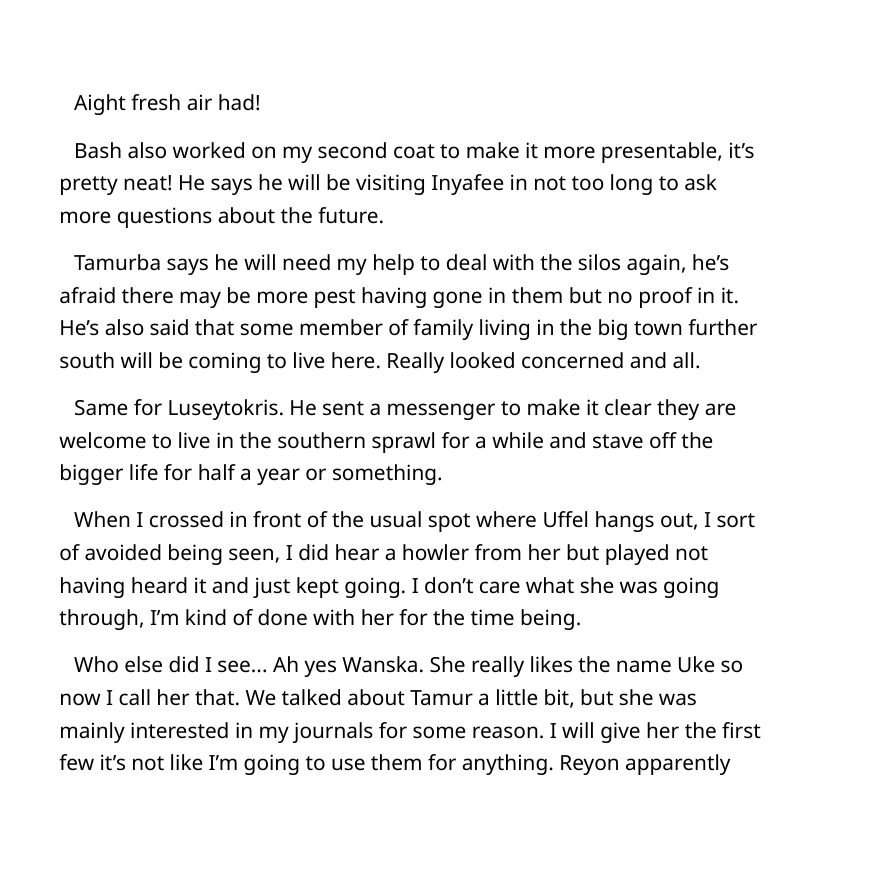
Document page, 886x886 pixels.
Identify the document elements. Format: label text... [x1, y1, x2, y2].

text Aight fresh air had! [59, 88, 768, 117]
text Tamurba says he will need my help to deal with the silos again, he’s afraid there may be more pest having gone in them but no proof in it. He’s also said that some member of family living in the big town further south will be coming to live here. Really looked concerned and all. [59, 248, 768, 374]
text Bash also worked on my second coat to make it more presentable, it’s pretty neat! He says he will be visiting Inyafee in not too long to ask more questions about the future. [59, 136, 768, 229]
text When I crossed in front of the usual spot where Uffel hangs out, I sort of avoided being seen, I did hear a howler from her but played not having heard it and just kept going. I don’t care what she was going through, I’m kind of done with her for the time being. [59, 506, 768, 632]
text Who else did I see... Ah yes Wanska. She really likes the name Uke so now I call her that. We talked about Tamur a little bit, but she was mainly interested in my journals for some reason. I will give her the first few it’s not like I’m going to use them for anything. Reyon apparently [59, 651, 768, 777]
text Same for Luseytokris. He sent a messenger to make it clear they are welcome to live in the southern sprawl for a while and stave off the bigger life for half a year or something. [59, 393, 768, 487]
